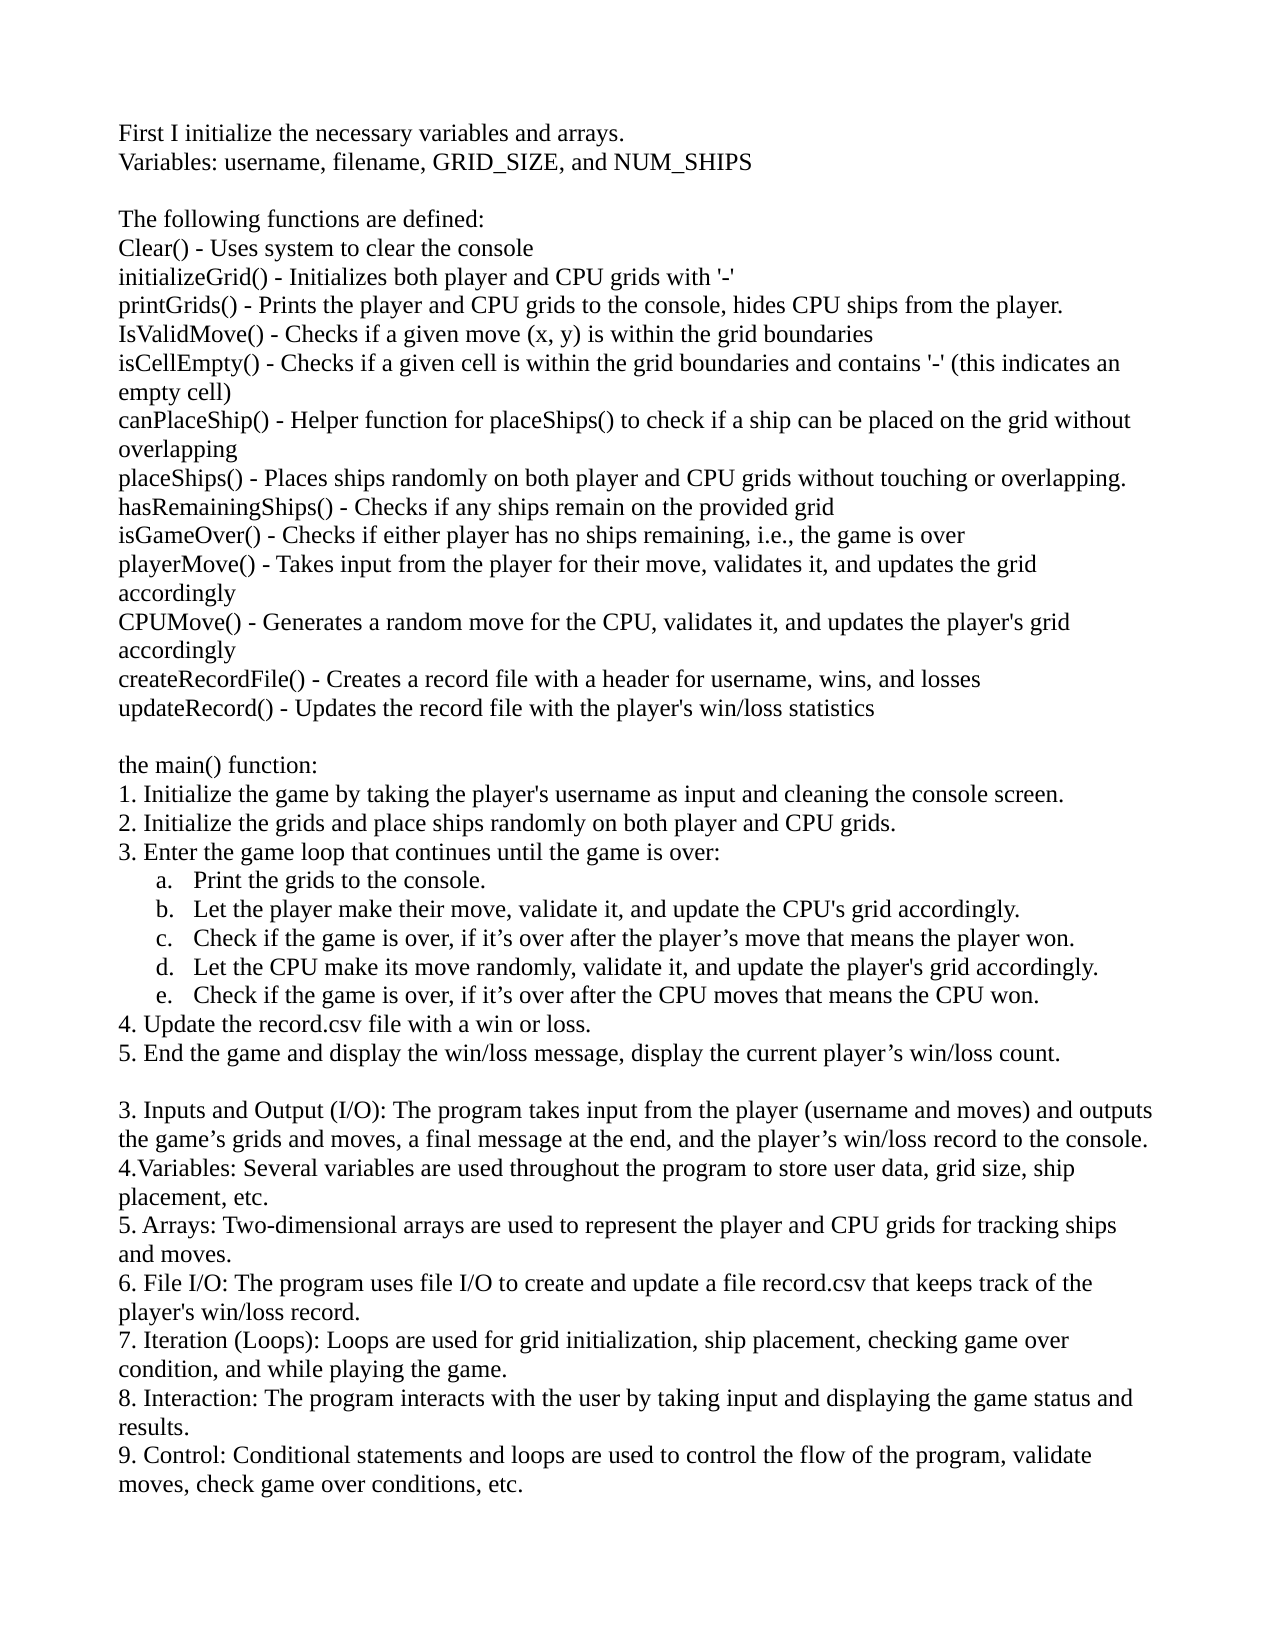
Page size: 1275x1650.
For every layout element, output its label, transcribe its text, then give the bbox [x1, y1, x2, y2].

text isGameOver() - Checks if either player has no ships remaining, i.e., the game is over [118, 521, 1157, 549]
text updateRecord() - Updates the record file with the player's win/loss statistics [118, 693, 1157, 722]
text playerMove() - Takes input from the player for their move, validates it, and updates the grid accordingly [118, 549, 1157, 607]
text 4. Update the record.csv file with a win or loss. [118, 1009, 1157, 1038]
text printGrids() - Prints the player and CPU grids to the console, hides CPU ships from the player. [118, 291, 1157, 319]
text 8. Interaction: The program interacts with the user by taking input and displaying the game status and results. [118, 1383, 1157, 1441]
text 4.Variables: Several variables are used throughout the program to store user data, grid size, ship placement, etc. [118, 1153, 1157, 1211]
text createRecordFile() - Creates a record file with a header for username, wins, and losses [118, 664, 1157, 693]
text 3. Inputs and Output (I/O): The program takes input from the player (username and moves) and outputs the game’s grids and moves, a final message at the end, and the player’s win/loss record to the console. [118, 1096, 1157, 1153]
text 5. End the game and display the win/loss message, display the current player’s win/loss count. [118, 1038, 1157, 1067]
text 9. Control: Conditional statements and loops are used to control the flow of the program, validate moves, check game over conditions, etc. [118, 1441, 1157, 1498]
text First I initialize the necessary variables and arrays. Variables: username, filename, GRID_SIZE, and NUM_SHIPS [118, 118, 1157, 176]
list Check if the game is over, if it’s over after the CPU moves that means the CPU won. [156, 981, 1157, 1009]
text the main() function: 1. Initialize the game by taking the player's username as input and cleaning the console screen. [118, 751, 1157, 808]
list Let the CPU make its move randomly, validate it, and update the player's grid accordingly. [156, 952, 1157, 981]
text 3. Enter the game loop that continues until the game is over: [118, 837, 1157, 866]
text The following functions are defined: [118, 204, 1157, 233]
text 6. File I/O: The program uses file I/O to create and update a file record.csv that keeps track of the player's win/loss record. [118, 1268, 1157, 1326]
list Print the grids to the console. [156, 866, 1157, 894]
list Let the player make their move, validate it, and update the CPU's grid accordingly. [156, 894, 1157, 923]
text 2. Initialize the grids and place ships randomly on both player and CPU grids. [118, 808, 1157, 837]
text 7. Iteration (Loops): Loops are used for grid initialization, ship placement, checking game over condition, and while playing the game. [118, 1326, 1157, 1383]
text isCellEmpty() - Checks if a given cell is within the grid boundaries and contains '-' (this indicates an empty cell) [118, 348, 1157, 406]
text IsValidMove() - Checks if a given move (x, y) is within the grid boundaries [118, 319, 1157, 348]
text 5. Arrays: Two-dimensional arrays are used to represent the player and CPU grids for tracking ships and moves. [118, 1211, 1157, 1268]
text canPlaceShip() - Helper function for placeShips() to check if a ship can be placed on the grid without overlapping [118, 406, 1157, 463]
text placeShips() - Places ships randomly on both player and CPU grids without touching or overlapping. [118, 463, 1157, 492]
text CPUMove() - Generates a random move for the CPU, validates it, and updates the player's grid accordingly [118, 607, 1157, 664]
list Check if the game is over, if it’s over after the player’s move that means the player won. [156, 923, 1157, 952]
text hasRemainingShips() - Checks if any ships remain on the provided grid [118, 492, 1157, 521]
text Clear() - Uses system to clear the console [118, 233, 1157, 262]
text initializeGrid() - Initializes both player and CPU grids with '-' [118, 262, 1157, 291]
